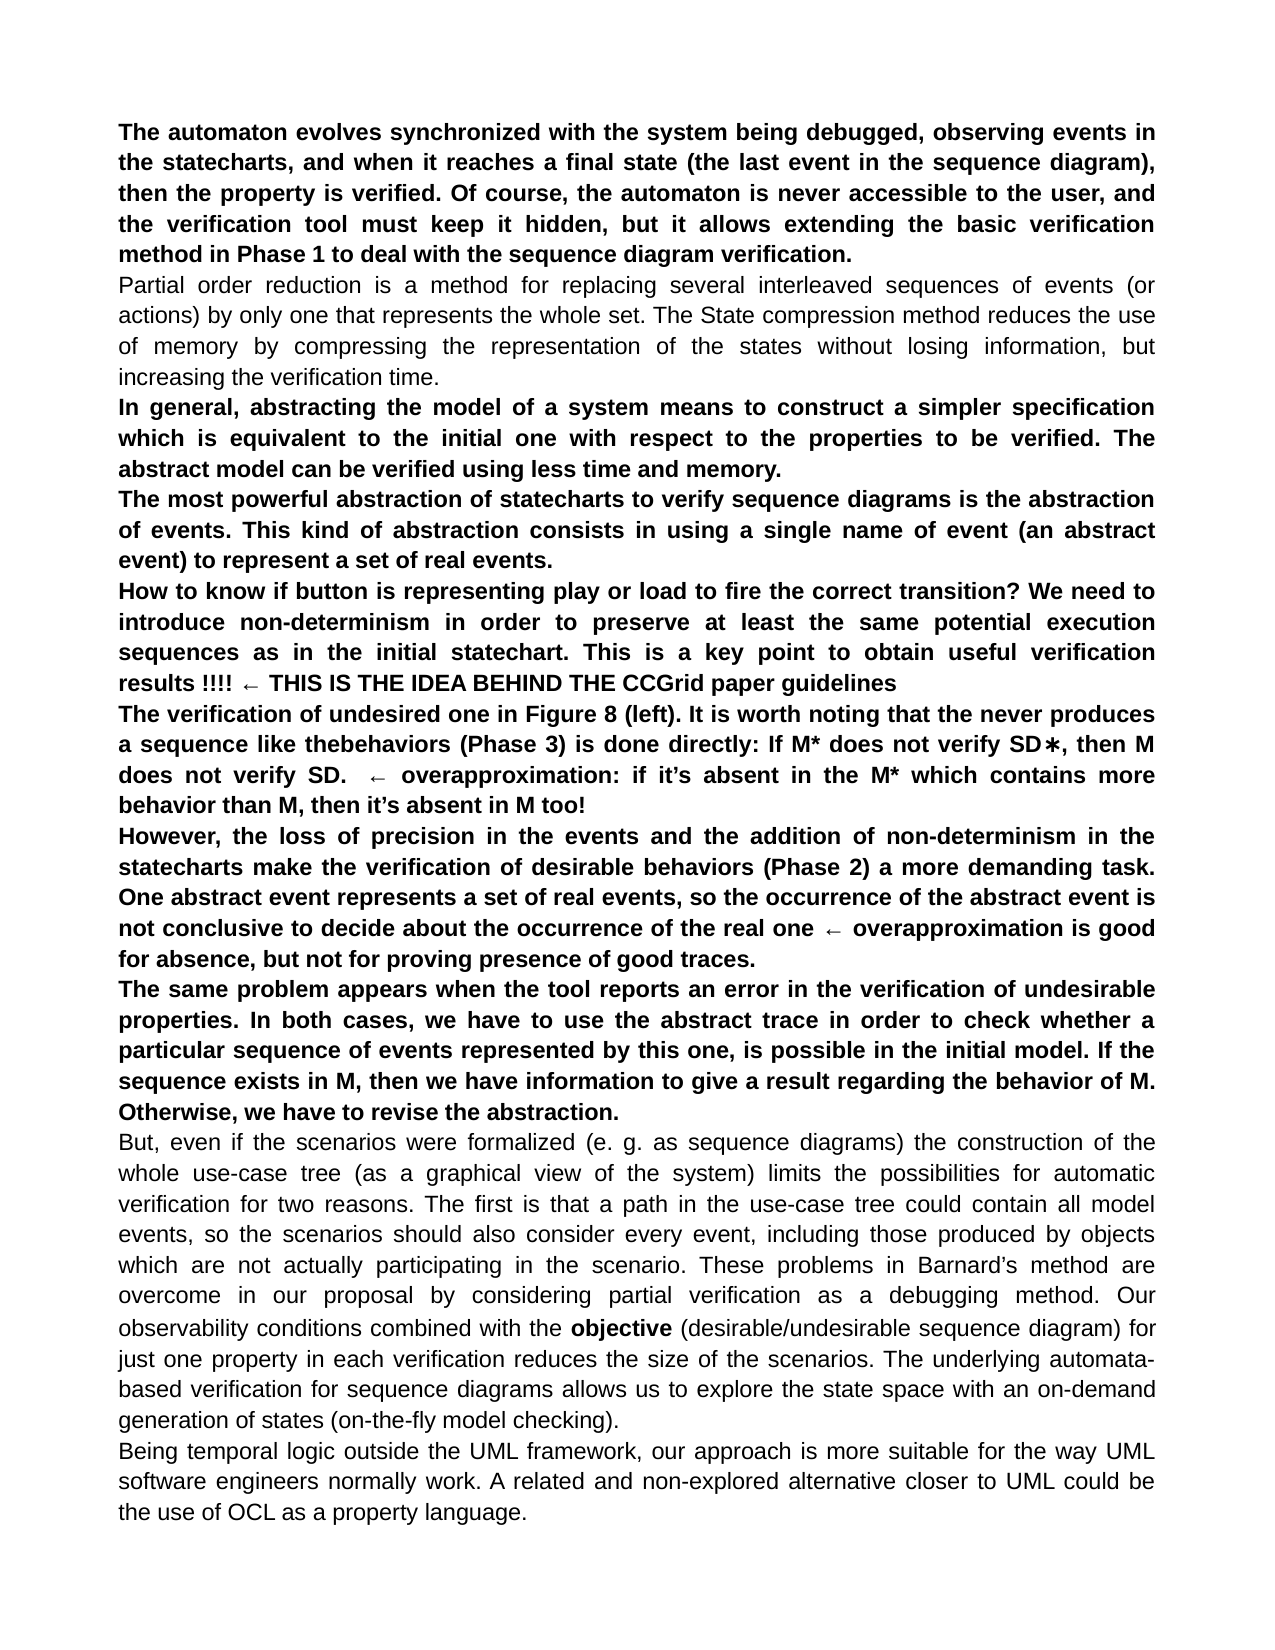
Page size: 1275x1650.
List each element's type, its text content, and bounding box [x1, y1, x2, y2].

text The verification of undesired one in Figure 8 (left). It is worth noting that the never produces a sequence like thebehaviors (Phase 3) is done directly: If M* does not verify SD∗, then M does not verify SD. ← overapproximation: if it’s absent in the M* which contains more behavior than M, then it’s absent in M too! [118, 700, 1157, 819]
text But, even if the scenarios were formalized (e. g. as sequence diagrams) the construction of the whole use-case tree (as a graphical view of the system) limits the possibilities for automatic verification for two reasons. The first is that a path in the use-case tree could contain all model events, so the scenarios should also consider every event, including those produced by objects which are not actually participating in the scenario. These problems in Barnard’s method are overcome in our proposal by considering partial verification as a debugging method. Our observability conditions combined with the objective (desirable/undesirable sequence diagram) for just one property in each verification reduces the size of the scenarios. The underlying automata-based verification for sequence diagrams allows us to explore the state space with an on-demand generation of states (on-the-fly model checking). [118, 1129, 1157, 1433]
text The automaton evolves synchronized with the system being debugged, observing events in the statecharts, and when it reaches a final state (the last event in the sequence diagram), then the property is verified. Of course, the automaton is never accessible to the user, and the verification tool must keep it hidden, but it allows extending the basic verification method in Phase 1 to deal with the sequence diagram verification. [118, 118, 1157, 267]
text Being temporal logic outside the UML framework, our approach is more suitable for the way UML software engineers normally work. A related and non-explored alternative closer to UML could be the use of OCL as a property language. [118, 1437, 1157, 1525]
text In general, abstracting the model of a system means to construct a simpler specification which is equivalent to the initial one with respect to the properties to be verified. The abstract model can be verified using less time and memory. [118, 394, 1157, 482]
text The same problem appears when the tool reports an error in the verification of undesirable properties. In both cases, we have to use the abstract trace in order to check whether a particular sequence of events represented by this one, is possible in the initial model. If the sequence exists in M, then we have information to give a result regarding the behavior of M. Otherwise, we have to revise the abstraction. [118, 976, 1157, 1125]
text However, the loss of precision in the events and the addition of non-determinism in the statecharts make the verification of desirable behaviors (Phase 2) a more demanding task. One abstract event represents a set of real events, so the occurrence of the abstract event is not conclusive to decide about the occurrence of the real one ← overapproximation is good for absence, but not for proving presence of good traces. [118, 822, 1157, 972]
text The most powerful abstraction of statecharts to verify sequence diagrams is the abstraction of events. This kind of abstraction consists in using a single name of event (an abstract event) to represent a set of real events. [118, 486, 1157, 574]
text Partial order reduction is a method for replacing several interleaved sequences of events (or actions) by only one that represents the whole set. The State compression method reduces the use of memory by compressing the representation of the states without losing information, but increasing the verification time. [118, 271, 1157, 390]
text How to know if button is representing play or load to fire the correct transition? We need to introduce non-determinism in order to preserve at least the same potential execution sequences as in the initial statechart. This is a key point to obtain useful verification results !!!! ← THIS IS THE IDEA BEHIND THE CCGrid paper guidelines [118, 577, 1157, 696]
